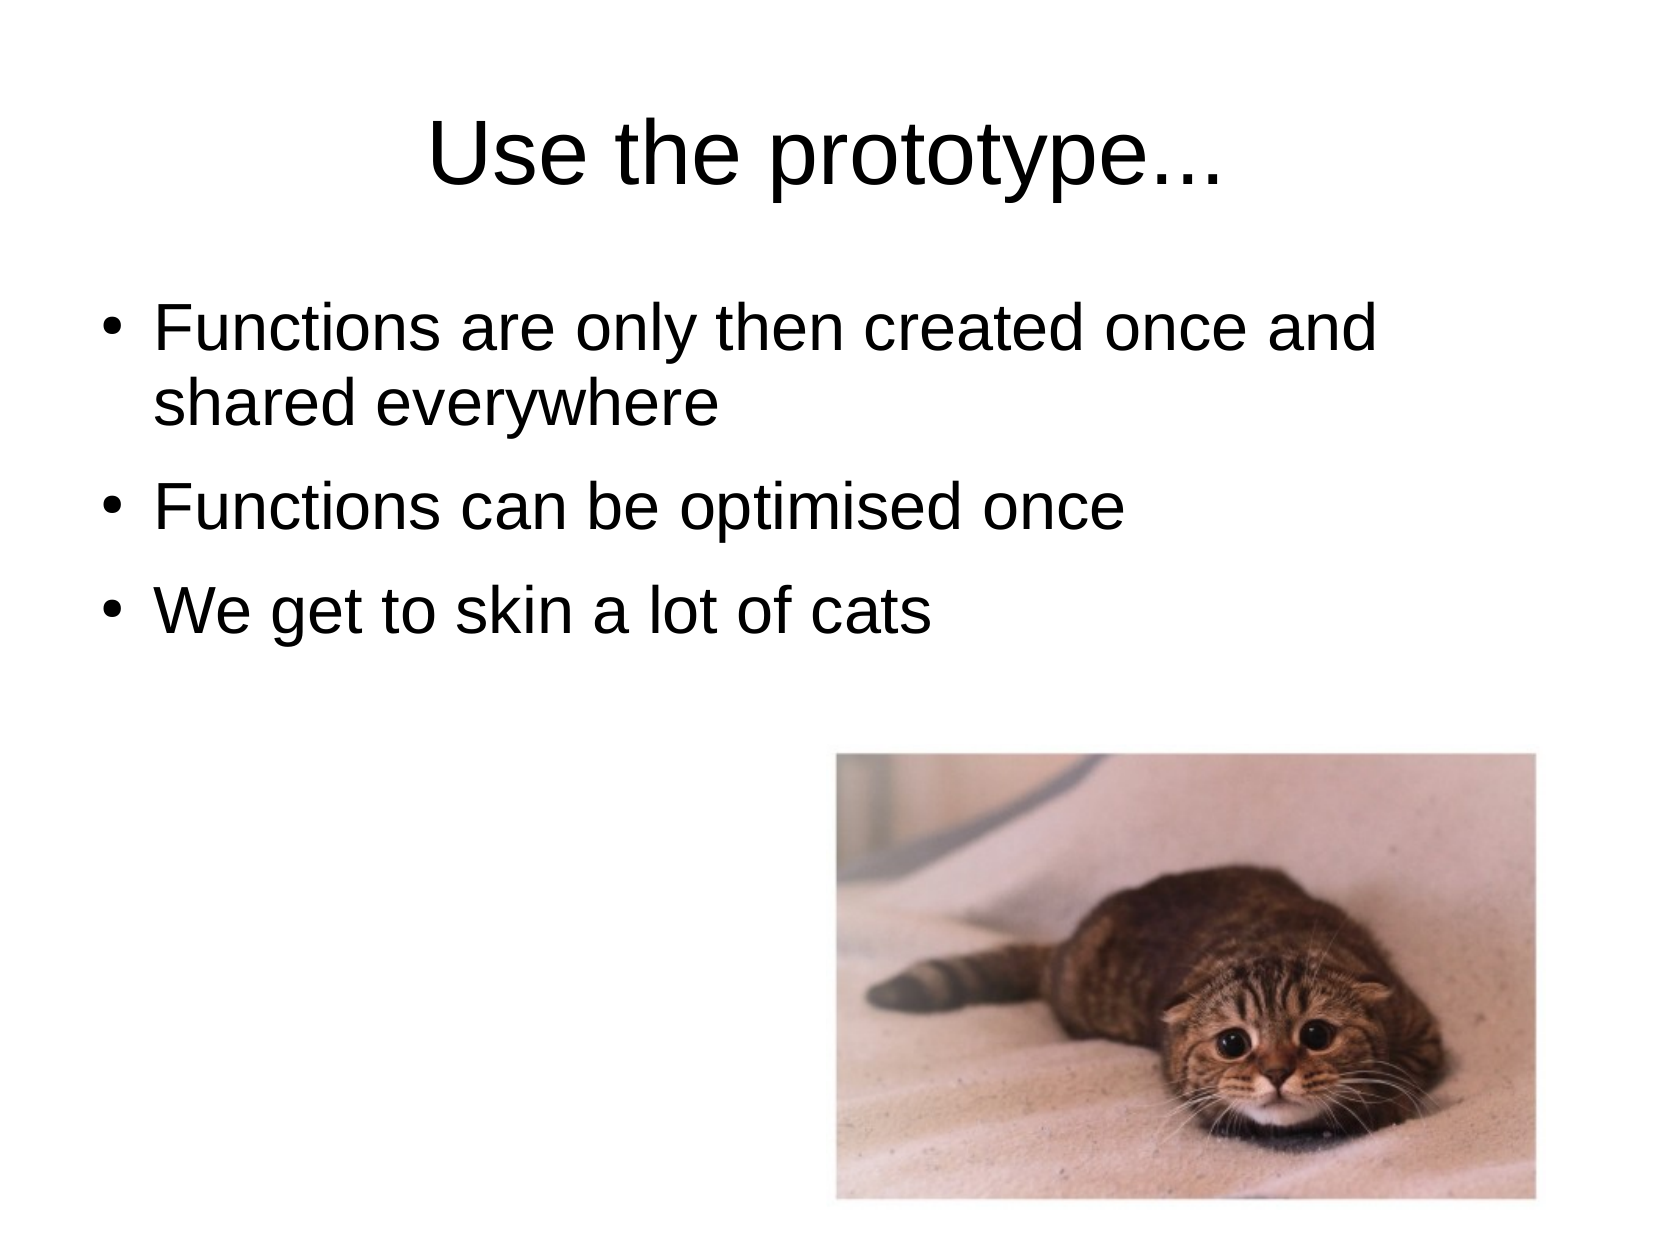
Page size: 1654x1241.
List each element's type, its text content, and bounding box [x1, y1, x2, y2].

picture [826, 744, 1546, 1210]
title Use the prototype... [82, 49, 1571, 257]
list Functions are only then created once and shared everywhere Functions can be optimised once We get to skin a lot of cats [82, 290, 1538, 674]
